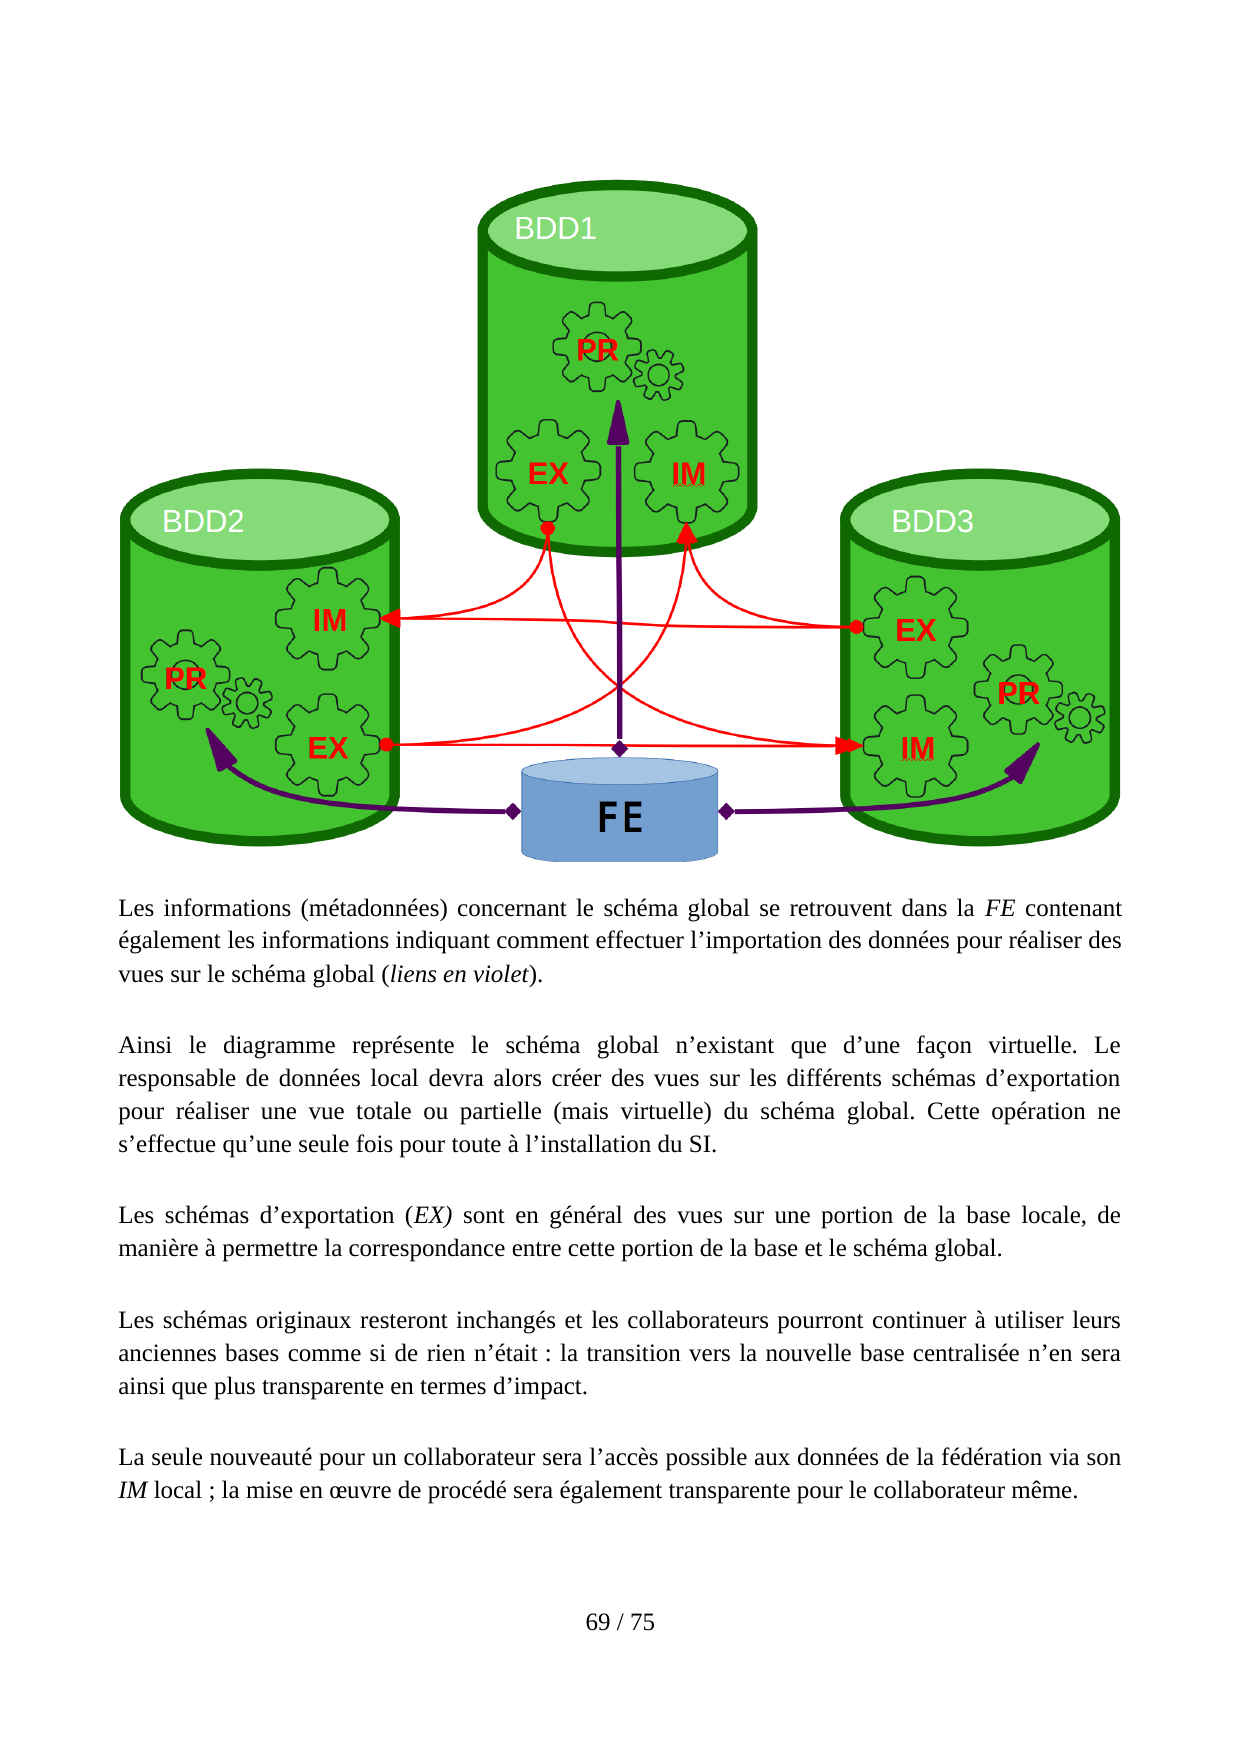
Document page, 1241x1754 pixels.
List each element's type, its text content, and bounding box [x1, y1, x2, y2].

text La seule nouveauté pour un collaborateur sera l’accès possible aux données de la fédération via son IM local ; la mise en œuvre de procédé sera également transparente pour le collaborateur même. [118, 1442, 1122, 1504]
text Les schémas d’exportation (EX) sont en général des vues sur une portion de la base locale, de manière à permettre la correspondance entre cette portion de la base et le schéma global. [118, 1200, 1122, 1262]
text Les informations (métadonnées) concernant le schéma global se retrouvent dans la FE contenant également les informations indiquant comment effectuer l’importation des données pour réaliser des vues sur le schéma global (liens en violet). [118, 893, 1122, 987]
text Les schémas originaux resteront inchangés et les collaborateurs pourront continuer à utiliser leurs anciennes bases comme si de rien n’était : la transition vers la nouvelle base centralisée n’en sera ainsi que plus transparente en termes d’impact. [118, 1305, 1122, 1399]
text Ainsi le diagramme représente le schéma global n’existant que d’une façon virtuelle. Le responsable de données local devra alors créer des vues sur les différents schémas d’exportation pour réaliser une vue totale ou partielle (mais virtuelle) du schéma global. Cette opération ne s’effectue qu’une seule fois pour toute à l’installation du SI. [118, 1030, 1122, 1158]
picture [118, 176, 1123, 862]
